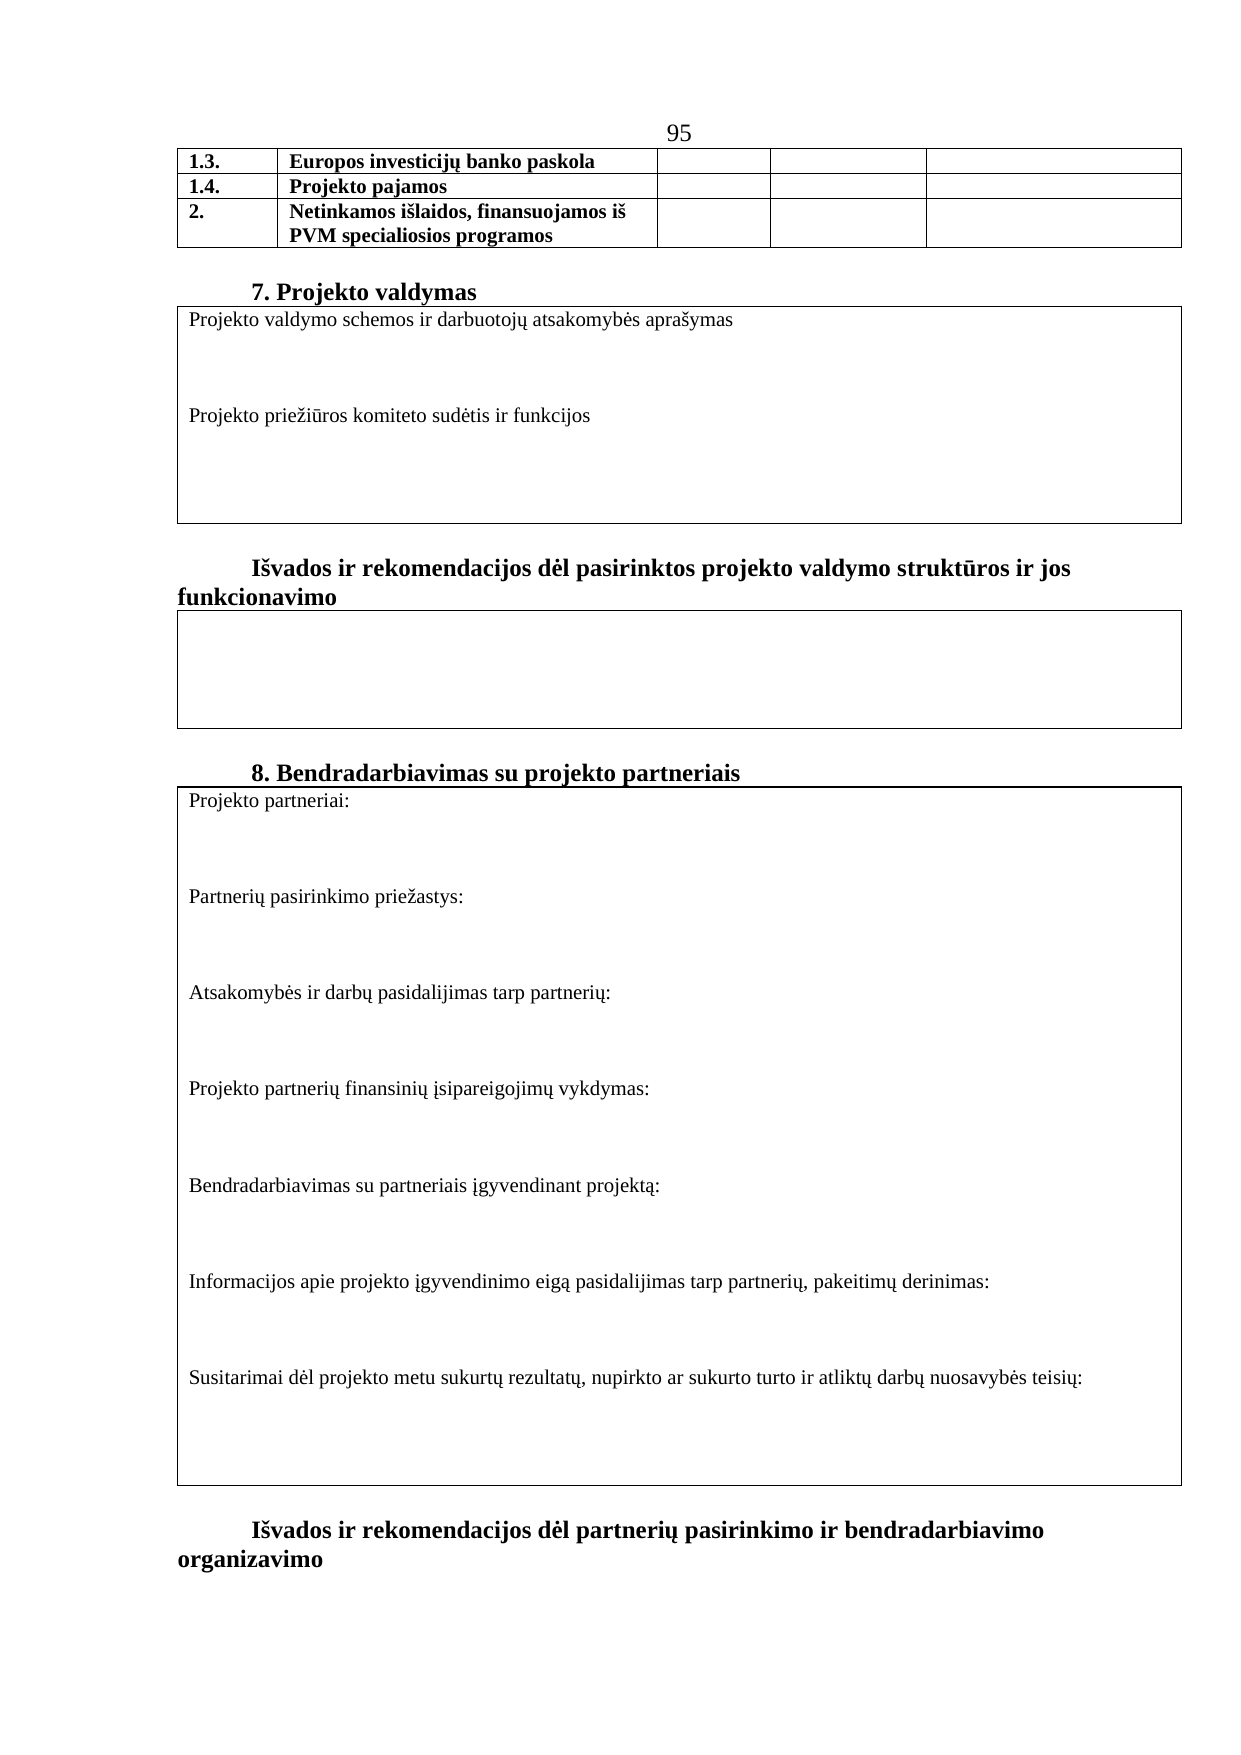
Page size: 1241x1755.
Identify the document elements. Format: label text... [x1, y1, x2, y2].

text Išvados ir rekomendacijos dėl pasirinktos projekto valdymo struktūros ir jos funkcionavimo [177, 553, 1181, 610]
table_header Projekto valdymo schemos ir darbuotojų atsakomybės aprašymas Projekto priežiūros komiteto sudėtis ir funkcijos [178, 307, 1181, 523]
table_cell [927, 199, 1181, 247]
table_cell Projekto pajamos [278, 174, 657, 198]
table_cell 1.3. [178, 149, 277, 173]
text Išvados ir rekomendacijos dėl partnerių pasirinkimo ir bendradarbiavimo organizavimo [177, 1515, 1181, 1573]
table_cell [658, 199, 770, 247]
table_header [178, 611, 1181, 728]
table_cell [927, 149, 1181, 173]
text 7. Projekto valdymas [177, 277, 1181, 306]
table_cell [658, 149, 770, 173]
table_cell 1.4. [178, 174, 277, 198]
table_header Projekto partneriai: Partnerių pasirinkimo priežastys: Atsakomybės ir darbų pasidalijimas tarp partnerių: Projekto partnerių finansinių įsipareigojimų vykdymas: Bendradarbiavimas su partneriais įgyvendinant projektą: Informacijos apie projekto įgyvendinimo eigą pasidalijimas tarp partnerių, pakeitimų derinimas: Susitarimai dėl projekto metu sukurtų rezultatų, nupirkto ar sukurto turto ir atliktų darbų nuosavybės teisių: [178, 788, 1181, 1485]
table_cell Europos investicijų banko paskola [278, 149, 657, 173]
table_cell [658, 174, 770, 198]
text 8. Bendradarbiavimas su projekto partneriais [177, 758, 1181, 786]
table_cell [771, 149, 926, 173]
table_cell [927, 174, 1181, 198]
table_cell 2. [178, 199, 277, 247]
table_cell [771, 174, 926, 198]
table_cell Netinkamos išlaidos, finansuojamos iš PVM specialiosios programos [278, 199, 657, 247]
table_cell [771, 199, 926, 247]
